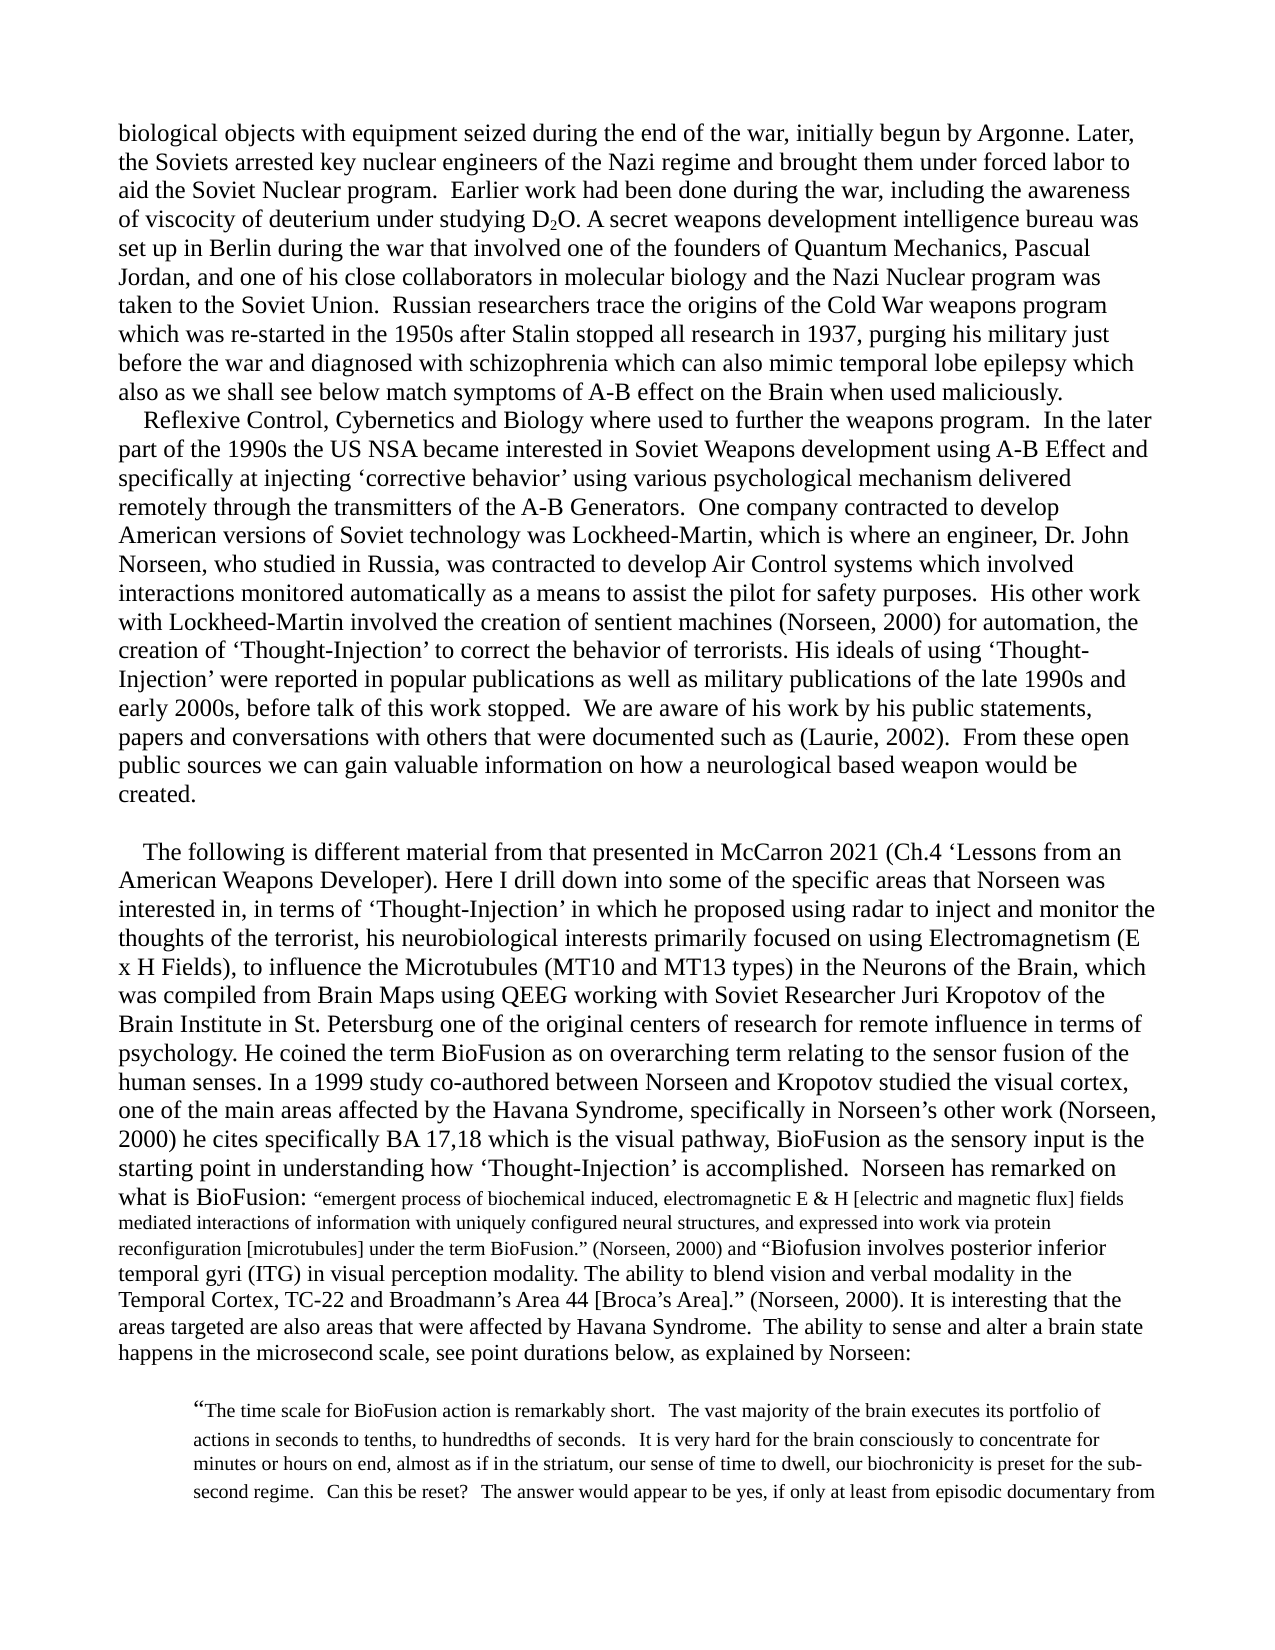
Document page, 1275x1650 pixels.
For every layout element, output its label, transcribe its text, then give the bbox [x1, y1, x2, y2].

text “The time scale for BioFusion action is remarkably short. The vast majority of the brain executes its portfolio of actions in seconds to tenths, to hundredths of seconds. It is very hard for the brain consciously to concentrate for minutes or hours on end, almost as if in the striatum, our sense of time to dwell, our biochronicity is preset for the sub-second regime. Can this be reset? The answer would appear to be yes, if only at least from episodic documentary from [193, 1394, 1157, 1503]
text The following is different material from that presented in McCarron 2021 (Ch.4 ‘Lessons from an American Weapons Developer). Here I drill down into some of the specific areas that Norseen was interested in, in terms of ‘Thought-Injection’ in which he proposed using radar to inject and monitor the thoughts of the terrorist, his neurobiological interests primarily focused on using Electromagnetism (E x H Fields), to influence the Microtubules (MT10 and MT13 types) in the Neurons of the Brain, which was compiled from Brain Maps using QEEG working with Soviet Researcher Juri Kropotov of the Brain Institute in St. Petersburg one of the original centers of research for remote influence in terms of psychology. He coined the term BioFusion as on overarching term relating to the sensor fusion of the human senses. In a 1999 study co-authored between Norseen and Kropotov studied the visual cortex, one of the main areas affected by the Havana Syndrome, specifically in Norseen’s other work (Norseen, 2000) he cites specifically BA 17,18 which is the visual pathway, BioFusion as the sensory input is the starting point in understanding how ‘Thought-Injection’ is accomplished. Norseen has remarked on what is BioFusion: “emergent process of biochemical induced, electromagnetic E & H [electric and magnetic flux] fields mediated interactions of information with uniquely configured neural structures, and expressed into work via protein reconfiguration [microtubules] under the term BioFusion.” (Norseen, 2000) and “Biofusion involves posterior inferior temporal gyri (ITG) in visual perception modality. The ability to blend vision and verbal modality in the Temporal Cortex, TC-22 and Broadmann’s Area 44 [Broca’s Area].” (Norseen, 2000). It is interesting that the areas targeted are also areas that were affected by Havana Syndrome. The ability to sense and alter a brain state happens in the microsecond scale, see point durations below, as explained by Norseen: [118, 837, 1157, 1365]
text biological objects with equipment seized during the end of the war, initially begun by Argonne. Later, the Soviets arrested key nuclear engineers of the Nazi regime and brought them under forced labor to aid the Soviet Nuclear program. Earlier work had been done during the war, including the awareness of viscocity of deuterium under studying D2O. A secret weapons development intelligence bureau was set up in Berlin during the war that involved one of the founders of Quantum Mechanics, Pascual Jordan, and one of his close collaborators in molecular biology and the Nazi Nuclear program was taken to the Soviet Union. Russian researchers trace the origins of the Cold War weapons program which was re-started in the 1950s after Stalin stopped all research in 1937, purging his military just before the war and diagnosed with schizophrenia which can also mimic temporal lobe epilepsy which also as we shall see below match symptoms of A-B effect on the Brain when used maliciously. [118, 118, 1157, 406]
text Reflexive Control, Cybernetics and Biology where used to further the weapons program. In the later part of the 1990s the US NSA became interested in Soviet Weapons development using A-B Effect and specifically at injecting ‘corrective behavior’ using various psychological mechanism delivered remotely through the transmitters of the A-B Generators. One company contracted to develop American versions of Soviet technology was Lockheed-Martin, which is where an engineer, Dr. John Norseen, who studied in Russia, was contracted to develop Air Control systems which involved interactions monitored automatically as a means to assist the pilot for safety purposes. His other work with Lockheed-Martin involved the creation of sentient machines (Norseen, 2000) for automation, the creation of ‘Thought-Injection’ to correct the behavior of terrorists. His ideals of using ‘Thought-Injection’ were reported in popular publications as well as military publications of the late 1990s and early 2000s, before talk of this work stopped. We are aware of his work by his public statements, papers and conversations with others that were documented such as (Laurie, 2002). From these open public sources we can gain valuable information on how a neurological based weapon would be created. [118, 406, 1157, 808]
